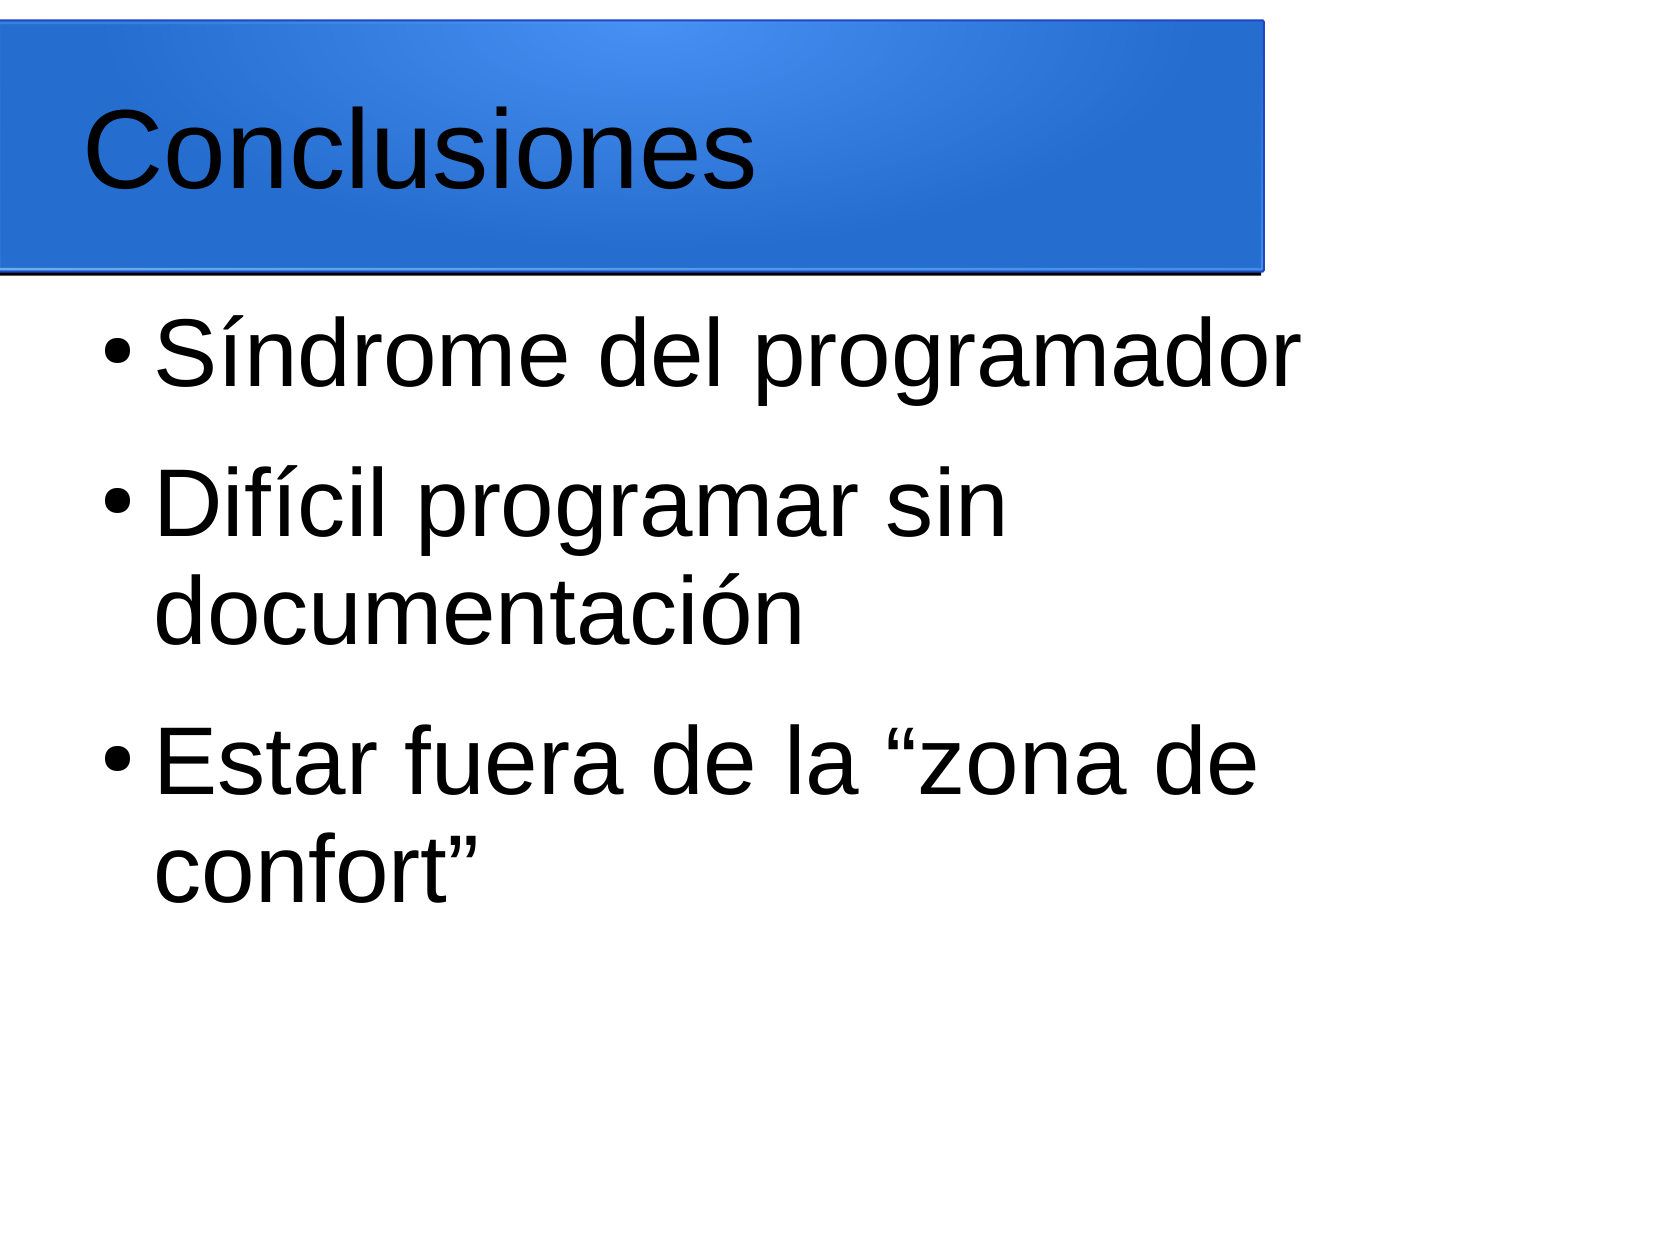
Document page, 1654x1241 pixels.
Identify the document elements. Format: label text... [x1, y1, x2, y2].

title Conclusiones [82, 47, 1235, 252]
list Síndrome del programador Difícil programar sin documentación Estar fuera de la “zona de confort” [82, 299, 1571, 1019]
